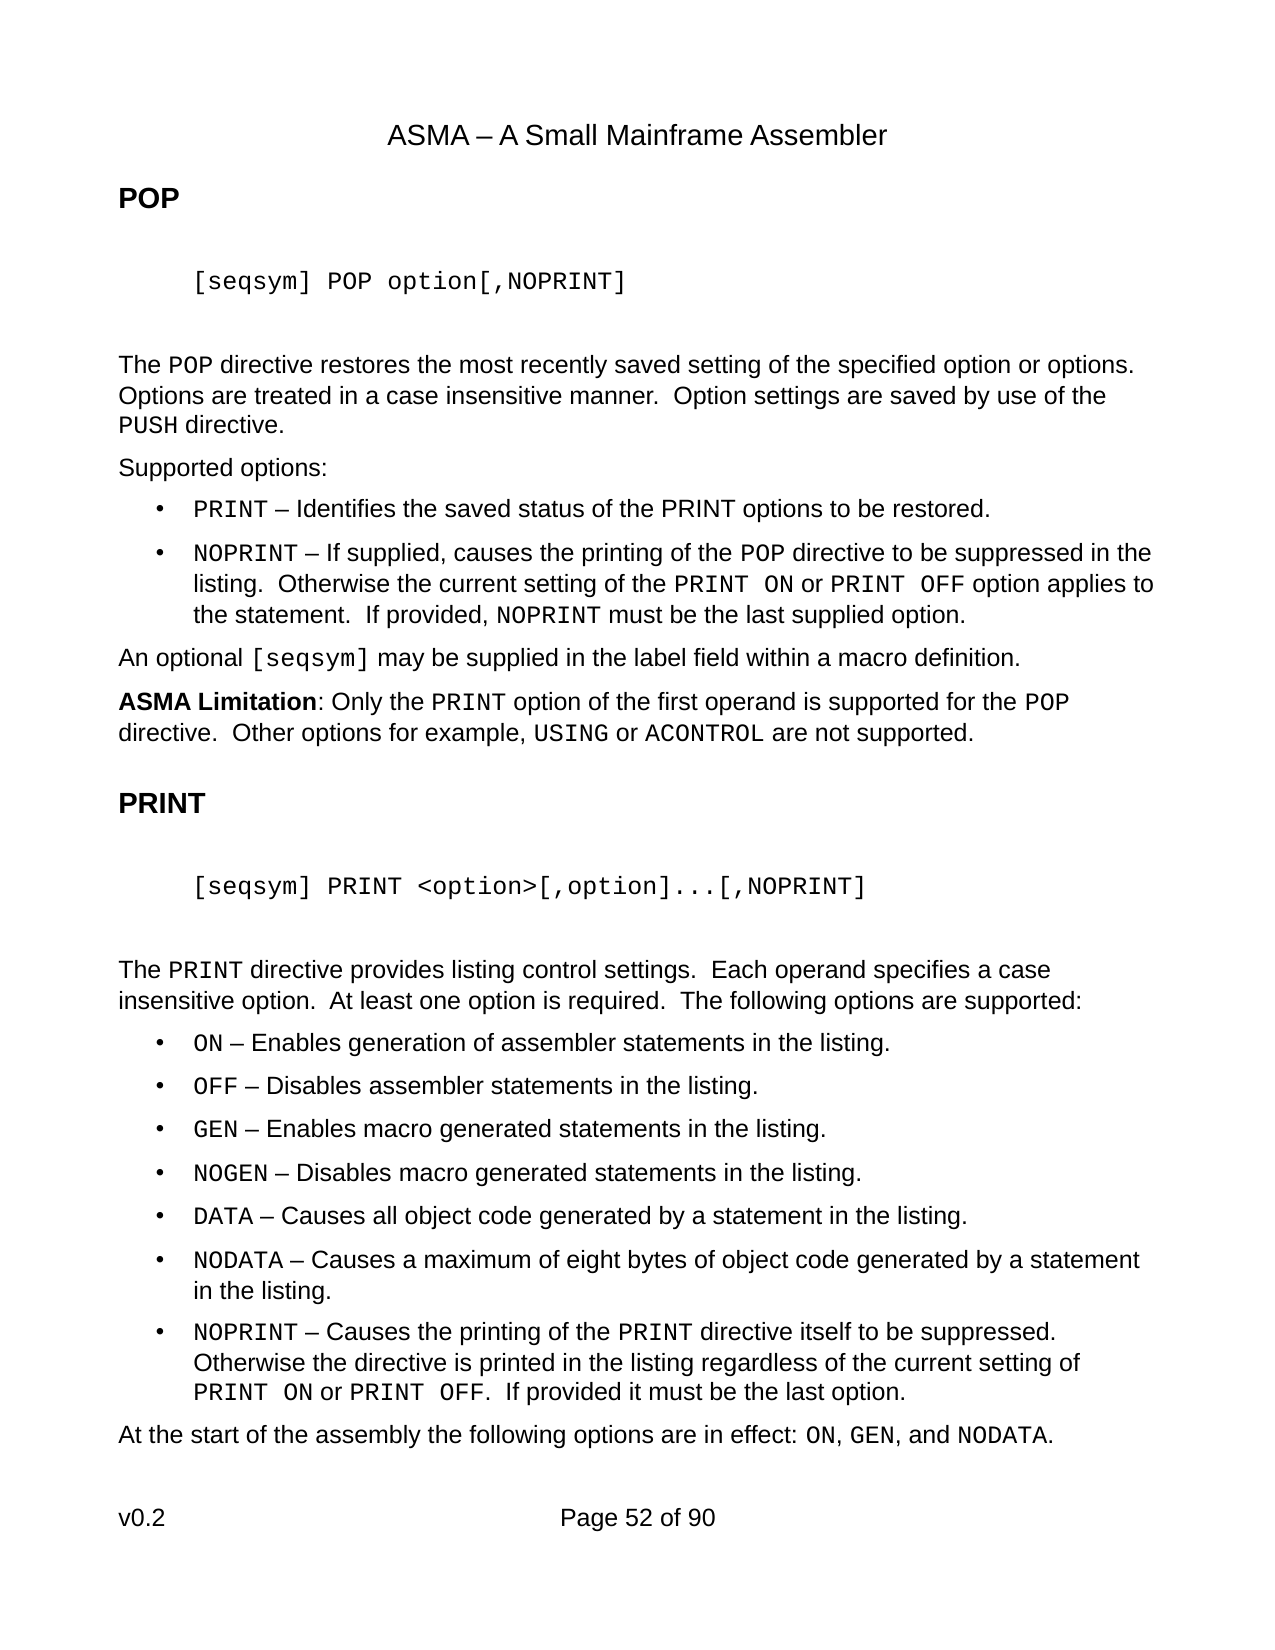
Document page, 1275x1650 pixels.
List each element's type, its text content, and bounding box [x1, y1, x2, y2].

text An optional [seqsym] may be supplied in the label field within a macro definition. [118, 643, 1157, 674]
text At the start of the assembly the following options are in effect: ON, GEN, and NODATA. [118, 1420, 1157, 1451]
list NOGEN – Disables macro generated statements in the listing. [156, 1158, 1157, 1189]
list GEN – Enables macro generated statements in the listing. [156, 1114, 1157, 1145]
list NOPRINT – Causes the printing of the PRINT directive itself to be suppressed. Otherwise the directive is printed in the listing regardless of the current setting of PRINT ON or PRINT OFF. If provided it must be the last option. [156, 1317, 1157, 1408]
text The POP directive restores the most recently saved setting of the specified option or options. Options are treated in a case insensitive manner. Option settings are saved by use of the PUSH directive. [118, 350, 1157, 441]
subtitle POP [118, 181, 1157, 215]
text The PRINT directive provides listing control settings. Each operand specifies a case insensitive option. At least one option is required. The following options are supported: [118, 955, 1157, 1015]
list NOPRINT – If supplied, causes the printing of the POP directive to be suppressed in the listing. Otherwise the current setting of the PRINT ON or PRINT OFF option applies to the statement. If provided, NOPRINT must be the last supplied option. [156, 538, 1157, 631]
text [seqsym] PRINT <option>[,option]...[,NOPRINT] [192, 873, 1157, 902]
list ON – Enables generation of assembler statements in the listing. [156, 1028, 1157, 1058]
list OFF – Disables assembler statements in the listing. [156, 1071, 1157, 1102]
list PRINT – Identifies the saved status of the PRINT options to be restored. [156, 494, 1157, 525]
text [seqsym] POP option[,NOPRINT] [192, 268, 1157, 297]
text ASMA Limitation: Only the PRINT option of the first operand is supported for the POP directive. Other options for example, USING or ACONTROL are not supported. [118, 687, 1157, 748]
list NODATA – Causes a maximum of eight bytes of object code generated by a statement in the listing. [156, 1245, 1157, 1304]
subtitle PRINT [118, 786, 1157, 819]
list DATA – Causes all object code generated by a statement in the listing. [156, 1201, 1157, 1232]
text Supported options: [118, 453, 1157, 482]
